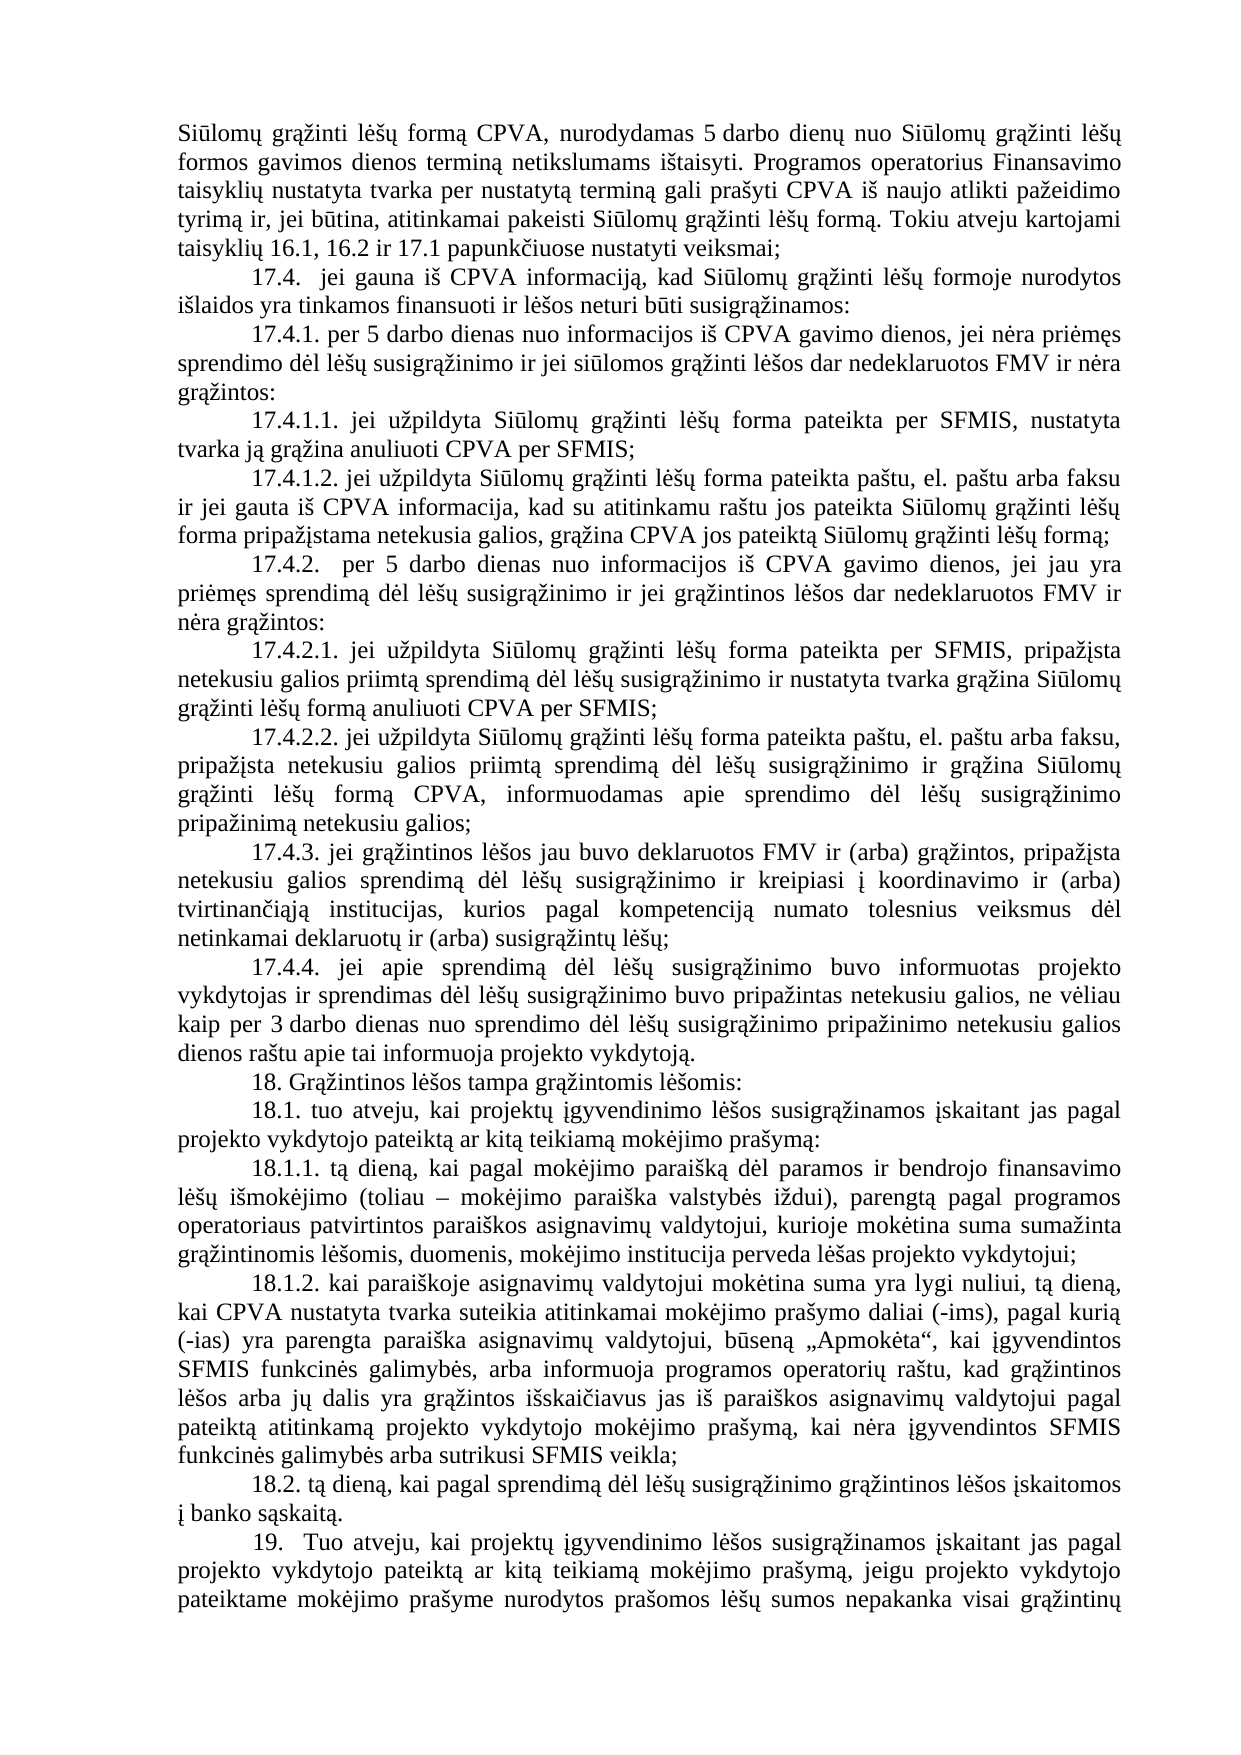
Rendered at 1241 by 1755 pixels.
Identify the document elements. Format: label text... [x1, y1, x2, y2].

text 17.4.2.1. jei užpildyta Siūlomų grąžinti lėšų forma pateikta per SFMIS, pripažįsta netekusiu galios priimtą sprendimą dėl lėšų susigrąžinimo ir nustatyta tvarka grąžina Siūlomų grąžinti lėšų formą anuliuoti CPVA per SFMIS; [177, 636, 1122, 722]
text 18.1. tuo atveju, kai projektų įgyvendinimo lėšos susigrąžinamos įskaitant jas pagal projekto vykdytojo pateiktą ar kitą teikiamą mokėjimo prašymą: [177, 1096, 1122, 1153]
text 17.4.4. jei apie sprendimą dėl lėšų susigrąžinimo buvo informuotas projekto vykdytojas ir sprendimas dėl lėšų susigrąžinimo buvo pripažintas netekusiu galios, ne vėliau kaip per 3 darbo dienas nuo sprendimo dėl lėšų susigrąžinimo pripažinimo netekusiu galios dienos raštu apie tai informuoja projekto vykdytoją. [177, 952, 1122, 1067]
text 17.4.1.2. jei užpildyta Siūlomų grąžinti lėšų forma pateikta paštu, el. paštu arba faksu ir jei gauta iš CPVA informacija, kad su atitinkamu raštu jos pateikta Siūlomų grąžinti lėšų forma pripažįstama netekusia galios, grąžina CPVA jos pateiktą Siūlomų grąžinti lėšų formą; [177, 463, 1122, 549]
text 17.4. jei gauna iš CPVA informaciją, kad Siūlomų grąžinti lėšų formoje nurodytos išlaidos yra tinkamos finansuoti ir lėšos neturi būti susigrąžinamos: [177, 262, 1122, 319]
text 17.4.1. per 5 darbo dienas nuo informacijos iš CPVA gavimo dienos, jei nėra priėmęs sprendimo dėl lėšų susigrąžinimo ir jei siūlomos grąžinti lėšos dar nedeklaruotos FMV ir nėra grąžintos: [177, 319, 1122, 406]
text 18.1.1. tą dieną, kai pagal mokėjimo paraišką dėl paramos ir bendrojo finansavimo lėšų išmokėjimo (toliau – mokėjimo paraiška valstybės iždui), parengtą pagal programos operatoriaus patvirtintos paraiškos asignavimų valdytojui, kurioje mokėtina suma sumažinta grąžintinomis lėšomis, duomenis, mokėjimo institucija perveda lėšas projekto vykdytojui; [177, 1153, 1122, 1268]
text 19. Tuo atveju, kai projektų įgyvendinimo lėšos susigrąžinamos įskaitant jas pagal projekto vykdytojo pateiktą ar kitą teikiamą mokėjimo prašymą, jeigu projekto vykdytojo pateiktame mokėjimo prašyme nurodytos prašomos lėšų sumos nepakanka visai grąžintinų [177, 1527, 1122, 1613]
text Siūlomų grąžinti lėšų formą CPVA, nurodydamas 5 darbo dienų nuo Siūlomų grąžinti lėšų formos gavimos dienos terminą netikslumams ištaisyti. Programos operatorius Finansavimo taisyklių nustatyta tvarka per nustatytą terminą gali prašyti CPVA iš naujo atlikti pažeidimo tyrimą ir, jei būtina, atitinkamai pakeisti Siūlomų grąžinti lėšų formą. Tokiu atveju kartojami taisyklių 16.1, 16.2 ir 17.1 papunkčiuose nustatyti veiksmai; [177, 118, 1122, 262]
text 18.2. tą dieną, kai pagal sprendimą dėl lėšų susigrąžinimo grąžintinos lėšos įskaitomos į banko sąskaitą. [177, 1469, 1122, 1527]
text 18. Grąžintinos lėšos tampa grąžintomis lėšomis: [251, 1067, 1122, 1096]
text 17.4.3. jei grąžintinos lėšos jau buvo deklaruotos FMV ir (arba) grąžintos, pripažįsta netekusiu galios sprendimą dėl lėšų susigrąžinimo ir kreipiasi į koordinavimo ir (arba) tvirtinančiąją institucijas, kurios pagal kompetenciją numato tolesnius veiksmus dėl netinkamai deklaruotų ir (arba) susigrąžintų lėšų; [177, 837, 1122, 952]
text 18.1.2. kai paraiškoje asignavimų valdytojui mokėtina suma yra lygi nuliui, tą dieną, kai CPVA nustatyta tvarka suteikia atitinkamai mokėjimo prašymo daliai (-ims), pagal kurią (-ias) yra parengta paraiška asignavimų valdytojui, būseną „Apmokėta“, kai įgyvendintos SFMIS funkcinės galimybės, arba informuoja programos operatorių raštu, kad grąžintinos lėšos arba jų dalis yra grąžintos išskaičiavus jas iš paraiškos asignavimų valdytojui pagal pateiktą atitinkamą projekto vykdytojo mokėjimo prašymą, kai nėra įgyvendintos SFMIS funkcinės galimybės arba sutrikusi SFMIS veikla; [177, 1268, 1122, 1469]
text 17.4.1.1. jei užpildyta Siūlomų grąžinti lėšų forma pateikta per SFMIS, nustatyta tvarka ją grąžina anuliuoti CPVA per SFMIS; [177, 406, 1122, 463]
text 17.4.2.2. jei užpildyta Siūlomų grąžinti lėšų forma pateikta paštu, el. paštu arba faksu, pripažįsta netekusiu galios priimtą sprendimą dėl lėšų susigrąžinimo ir grąžina Siūlomų grąžinti lėšų formą CPVA, informuodamas apie sprendimo dėl lėšų susigrąžinimo pripažinimą netekusiu galios; [177, 722, 1122, 837]
text 17.4.2. per 5 darbo dienas nuo informacijos iš CPVA gavimo dienos, jei jau yra priėmęs sprendimą dėl lėšų susigrąžinimo ir jei grąžintinos lėšos dar nedeklaruotos FMV ir nėra grąžintos: [177, 549, 1122, 636]
